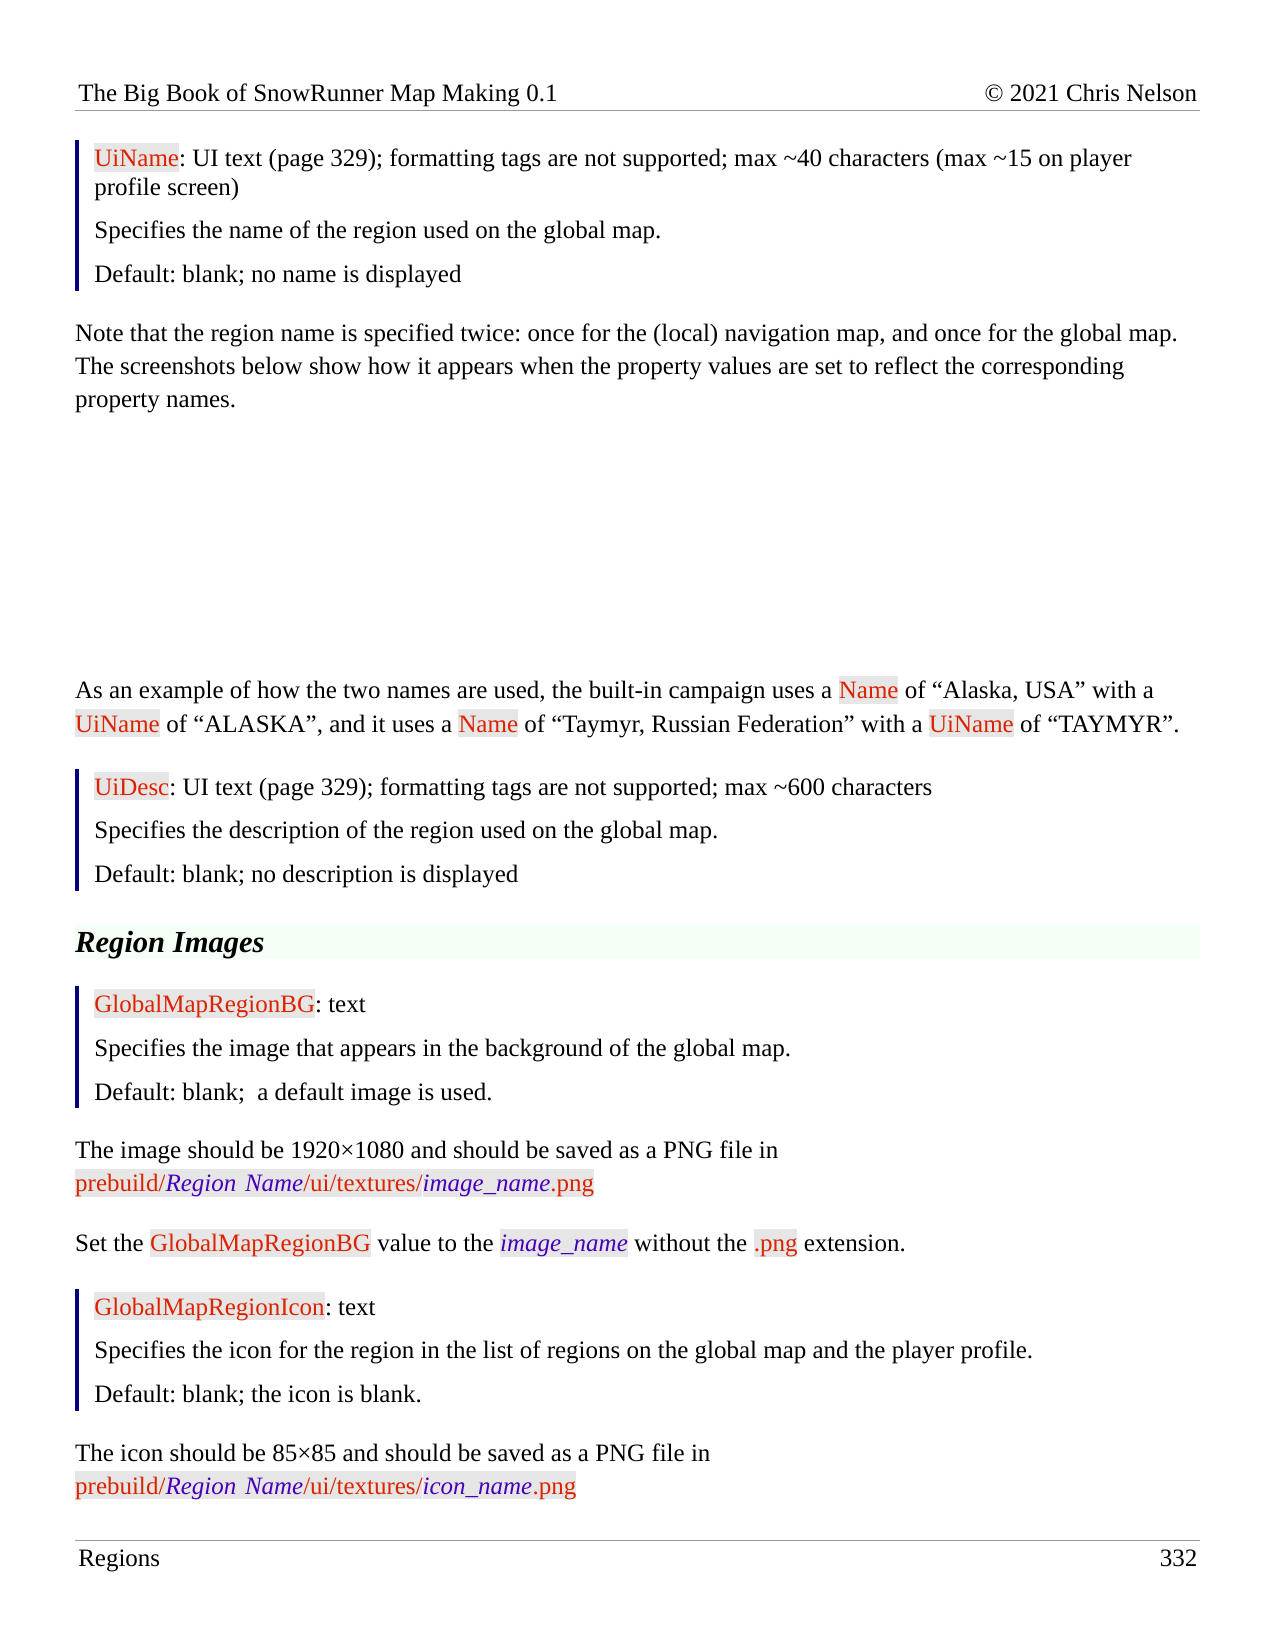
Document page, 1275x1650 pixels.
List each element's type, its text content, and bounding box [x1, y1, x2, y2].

text UiDesc: UI text (page 329); formatting tags are not supported; max ~600 characters [79, 769, 1200, 800]
text Note that the region name is specified twice: once for the (local) navigation map, and once for the global map. The screenshots below show how it appears when the property values are set to reflect the corresponding property names. [75, 318, 1200, 413]
text Default: blank; no name is displayed [79, 256, 1200, 291]
text Specifies the icon for the region in the list of regions on the global map and the player profile. [79, 1332, 1200, 1364]
text Default: blank; no description is displayed [79, 856, 1200, 891]
text The icon should be 85×85 and should be saved as a PNG file in prebuild/Region Name/ui/textures/icon_name.png [75, 1438, 1200, 1499]
text Specifies the description of the region used on the global map. [79, 812, 1200, 844]
text GlobalMapRegionIcon: text [75, 1288, 1200, 1320]
text Default: blank; a default image is used. [79, 1074, 1200, 1108]
subtitle Region Images [75, 924, 1200, 959]
text GlobalMapRegionBG: text [79, 986, 1200, 1018]
text Default: blank; the icon is blank. [79, 1376, 1200, 1411]
text The image should be 1920×1080 and should be saved as a PNG file in prebuild/Region Name/ui/textures/image_name.png [75, 1136, 1200, 1197]
text Set the GlobalMapRegionBG value to the image_name without the .png extension. [75, 1228, 1200, 1257]
text Specifies the image that appears in the background of the global map. [79, 1030, 1200, 1062]
text UiName: UI text (page 329); formatting tags are not supported; max ~40 characters (max ~15 on player profile screen) [79, 140, 1200, 200]
text Specifies the name of the region used on the global map. [79, 212, 1200, 244]
text As an example of how the two names are used, the built-in campaign uses a Name of “Alaska, USA” with a UiName of “ALASKA”, and it uses a Name of “Taymyr, Russian Federation” with a UiName of “TAYMYR”. [75, 676, 1200, 737]
